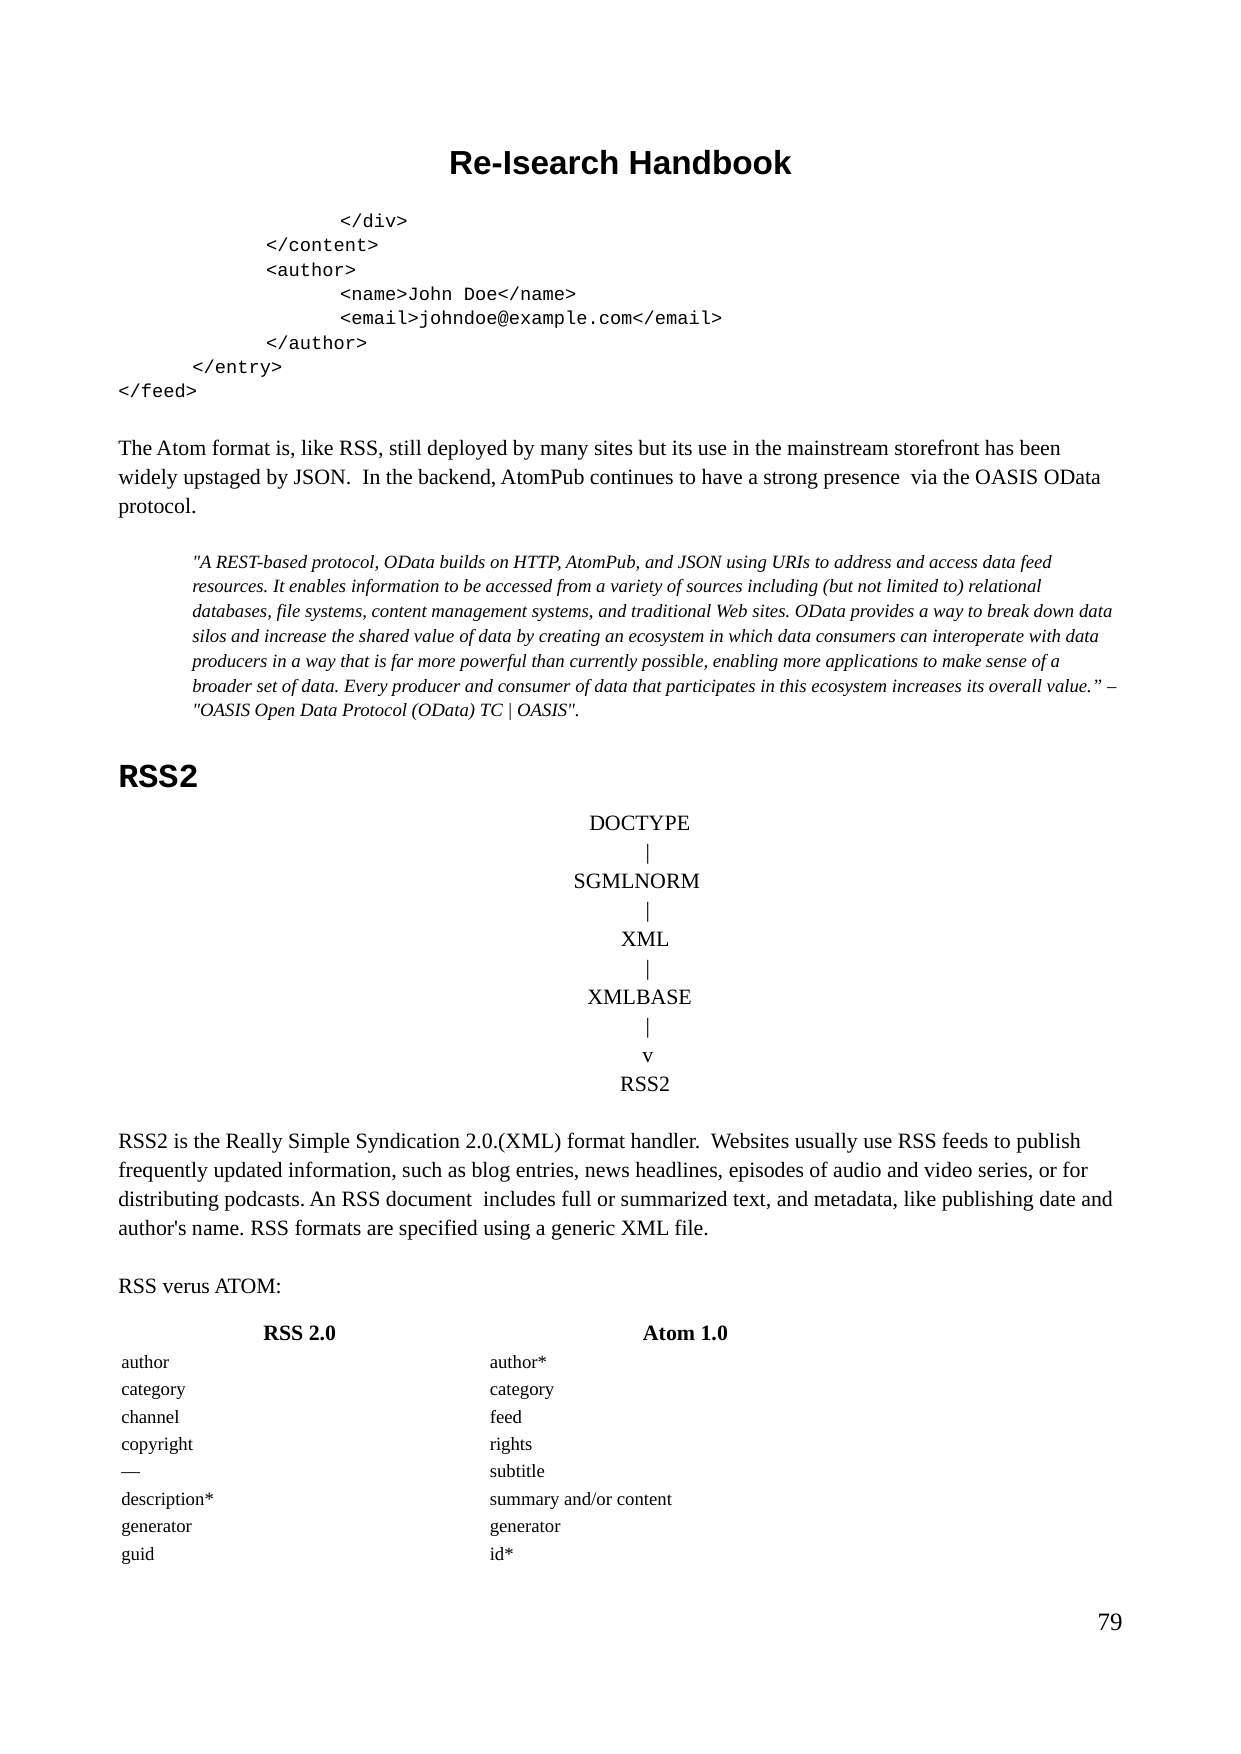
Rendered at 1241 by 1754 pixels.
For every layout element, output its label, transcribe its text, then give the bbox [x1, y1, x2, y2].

text <email>johndoe@example.com</email> [118, 309, 1122, 330]
table_cell category [487, 1375, 889, 1403]
text XML [118, 926, 1122, 951]
text XMLBASE [118, 984, 1122, 1009]
text | [118, 839, 1122, 864]
text RSS verus ATOM: [118, 1273, 1122, 1298]
table_cell generator [118, 1512, 487, 1540]
text | [118, 897, 1122, 922]
table_cell guid [118, 1540, 487, 1567]
table_cell channel [118, 1403, 487, 1430]
text RSS2 is the Really Simple Syndication 2.0.(XML) format handler. Websites usually use RSS feeds to publish frequently updated information, such as blog entries, news headlines, episodes of audio and video series, or for distributing podcasts. An RSS document includes full or summarized text, and metadata, like publishing date and author's name. RSS formats are specified using a generic XML file. [118, 1128, 1122, 1241]
table_cell summary and/or content [487, 1485, 889, 1512]
text <name>John Doe</name> [118, 285, 1122, 306]
table_cell feed [487, 1403, 889, 1430]
text </content> [118, 236, 1122, 257]
text DOCTYPE [118, 810, 1122, 836]
text <author> [118, 260, 1122, 282]
table_cell copyright [118, 1430, 487, 1457]
text </author> [118, 333, 1122, 355]
text SGMLNORM [118, 868, 1122, 893]
text | [118, 1013, 1122, 1038]
table_cell author [118, 1348, 487, 1375]
text </feed> [118, 382, 1122, 403]
text "A REST-based protocol, OData builds on HTTP, AtomPub, and JSON using URIs to address and access data feed resources. It enables information to be accessed from a variety of sources including (but not limited to) relational databases, file systems, content management systems, and traditional Web sites. OData provides a way to break down data silos and increase the shared value of data by creating an ecosystem in which data consumers can interoperate with data producers in a way that is far more powerful than currently possible, enabling more applications to make sense of a broader set of data. Every producer and consumer of data that participates in this ecosystem increases its overall value.” – [192, 551, 1122, 696]
table_cell description* [118, 1485, 487, 1512]
text | [118, 955, 1122, 980]
text "OASIS Open Data Protocol (OData) TC | OASIS". [192, 699, 1122, 721]
table_cell author* [487, 1348, 889, 1375]
table_cell — [118, 1458, 487, 1485]
subtitle RSS2 [118, 760, 1122, 798]
table_header RSS 2.0 [118, 1317, 487, 1348]
table_cell category [118, 1375, 487, 1403]
table_cell subtitle [487, 1458, 889, 1485]
table_cell id* [487, 1540, 889, 1567]
text RSS2 [118, 1071, 1122, 1096]
table_cell rights [487, 1430, 889, 1457]
text v [118, 1042, 1122, 1067]
text </entry> [118, 358, 1122, 379]
table_header Atom 1.0 [487, 1317, 889, 1348]
text </div> [118, 212, 1122, 233]
text The Atom format is, like RSS, still deployed by many sites but its use in the mainstream storefront has been widely upstaged by JSON. In the backend, AtomPub continues to have a strong presence via the OASIS OData protocol. [118, 435, 1122, 518]
table_cell generator [487, 1512, 889, 1540]
